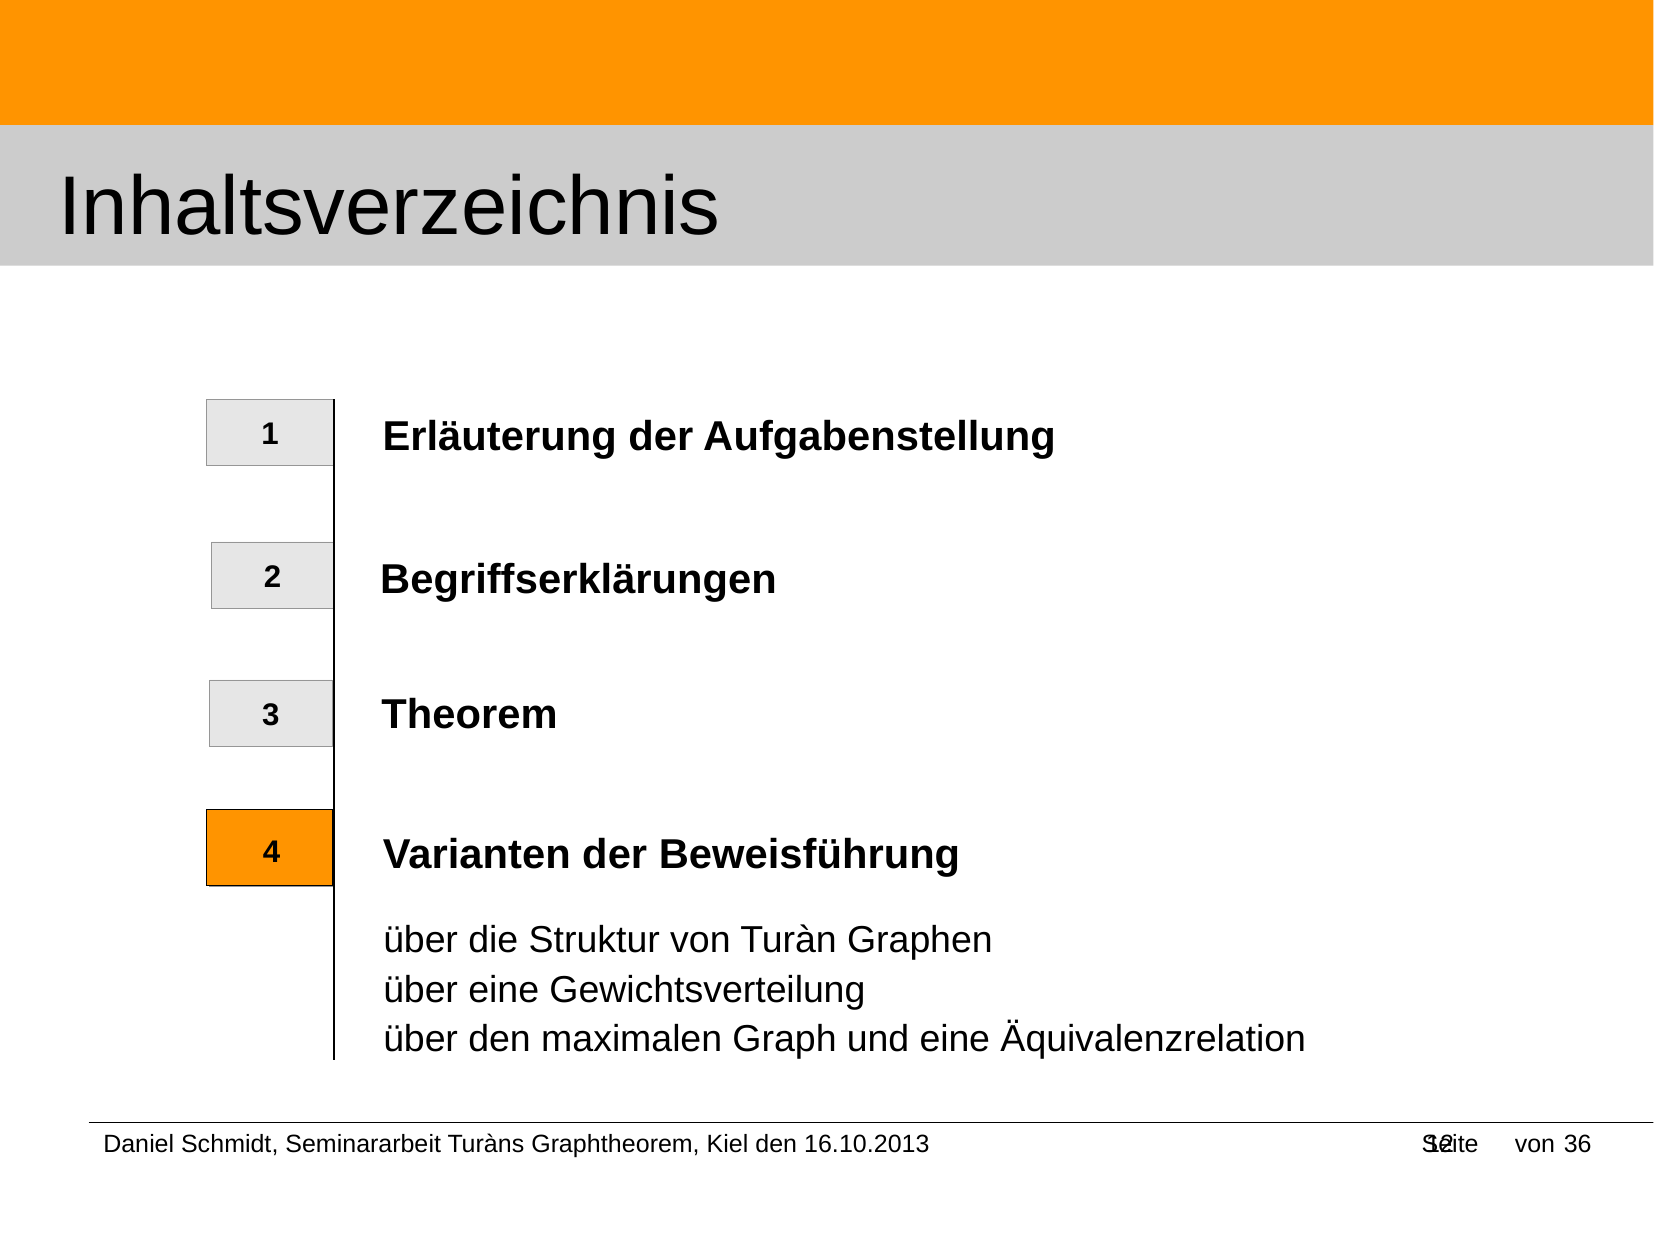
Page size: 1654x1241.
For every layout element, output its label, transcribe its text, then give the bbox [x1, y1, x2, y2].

text_box Varianten der Beweisführung [368, 823, 1063, 885]
text_box 2 [211, 541, 333, 608]
text_box [206, 809, 333, 886]
text_box 1 [206, 399, 333, 466]
text_box 3 [209, 679, 332, 746]
text_box Seite [1406, 1122, 1411, 1165]
text_box [1411, 1122, 1567, 1194]
text_box Begriffserklärungen [365, 548, 927, 610]
title Inhaltsverzeichnis [50, 143, 1359, 260]
text_box Daniel Schmidt, Seminararbeit Turàns Graphtheorem, Kiel den 16.10.2013 [88, 1122, 975, 1165]
text_box 4 [248, 826, 296, 886]
list über die Struktur von Turàn Graphen über eine Gewichtsverteilung über den maximalen Graph und eine Äquivalenzrelation [375, 885, 1359, 1094]
text_box Theorem [366, 683, 928, 745]
text_box 36 [1548, 1121, 1654, 1193]
text_box Erläuterung der Aufgabenstellung [367, 405, 1077, 468]
